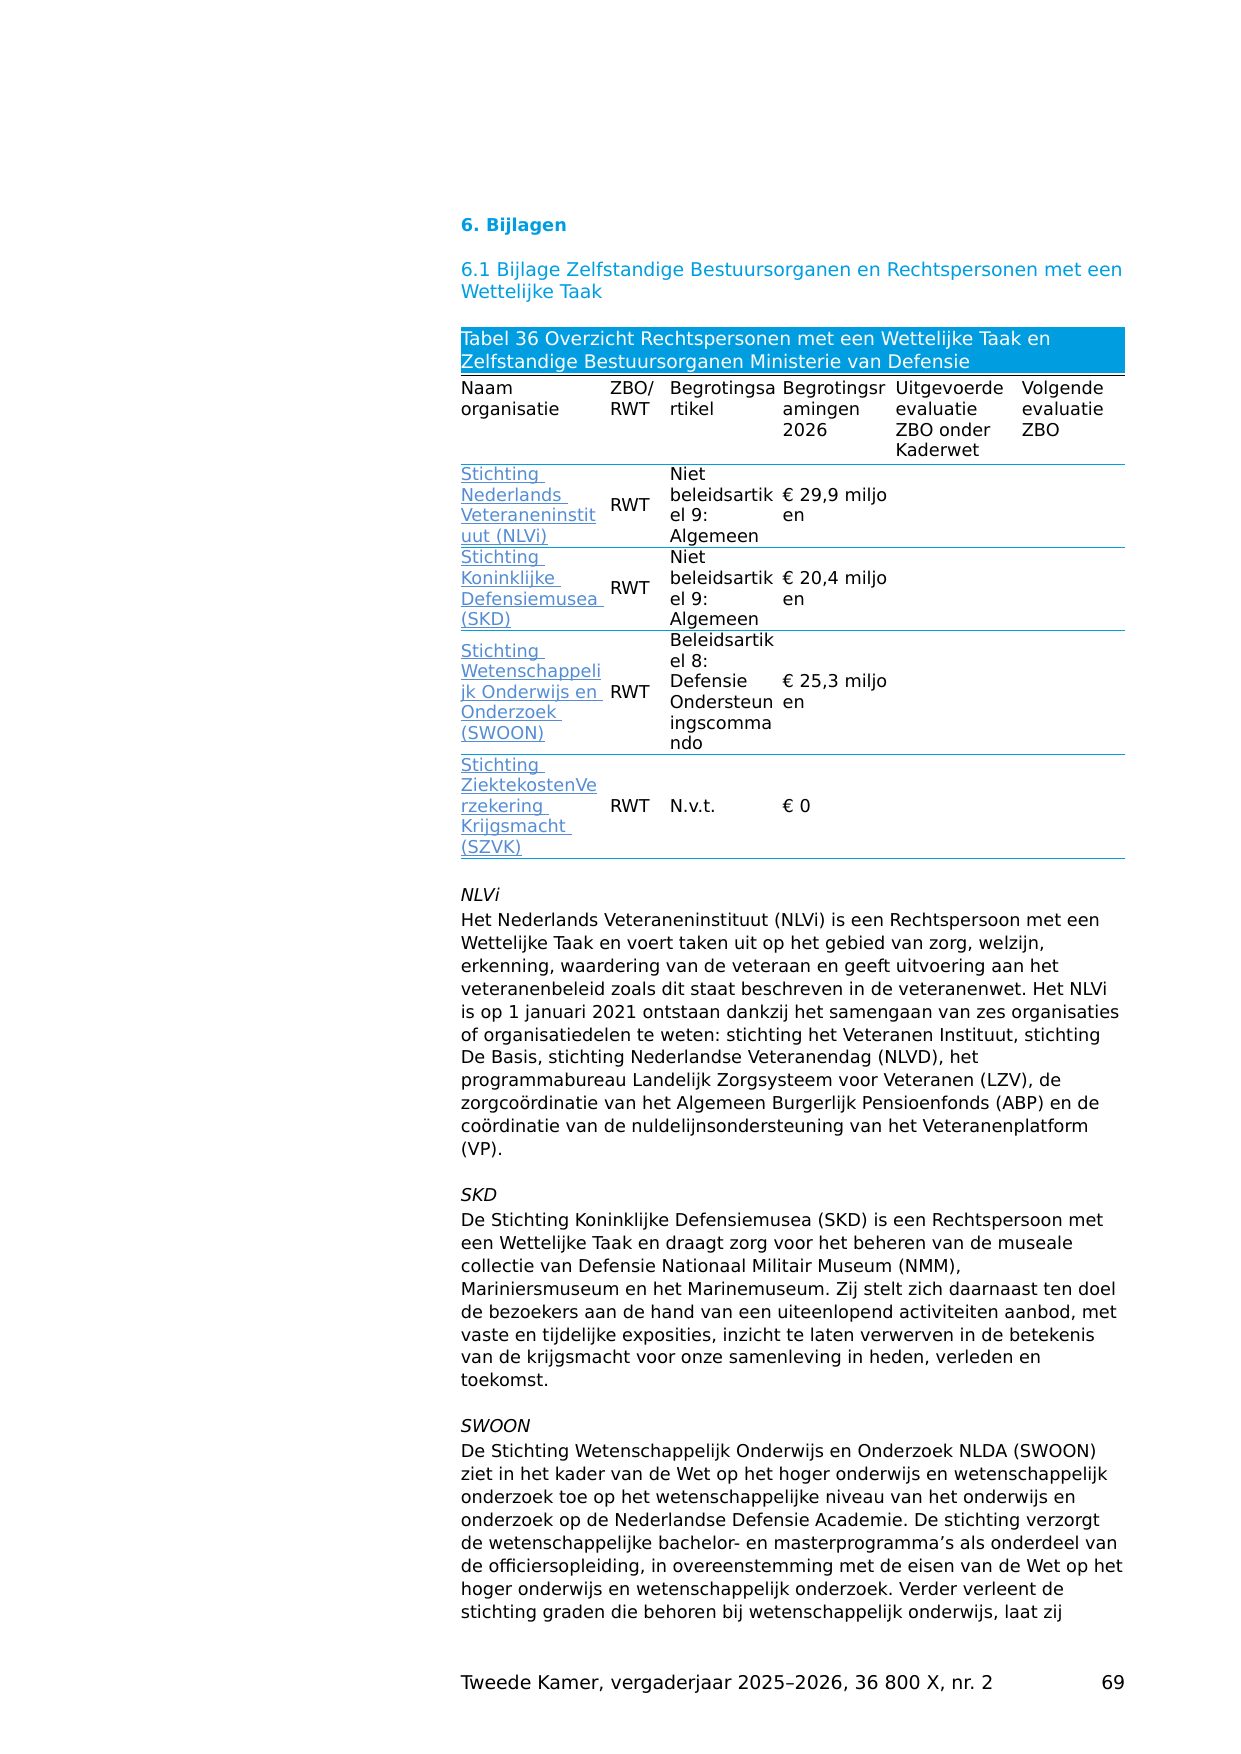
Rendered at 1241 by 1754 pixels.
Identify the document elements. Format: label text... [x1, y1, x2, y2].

text De Stichting Wetenschappelijk Onderwijs en Onderzoek NLDA (SWOON) ziet in het kader van de Wet op het hoger onderwijs en wetenschappelijk onderzoek toe op het wetenschappelijke niveau van het onderwijs en onderzoek op de Nederlandse Defensie Academie. De stichting verzorgt de wetenschappelijke bachelor- en masterprogramma’s als onderdeel van de officiersopleiding, in overeenstemming met de eisen van de Wet op het hoger onderwijs en wetenschappelijk onderzoek. Verder verleent de stichting graden die behoren bij wetenschappelijk onderwijs, laat zij [461, 1439, 1125, 1623]
table_cell Stichting Wetenschappelijk Onderwijs en Onderzoek (SWOON) [461, 631, 607, 754]
table_cell [1019, 631, 1125, 754]
table_cell RWT [607, 631, 667, 754]
table_cell Naam organisatie [461, 376, 607, 464]
table_cell Volgende evaluatie ZBO [1019, 376, 1125, 464]
table_cell Stichting Koninklijke Defensiemusea (SKD) [461, 548, 607, 630]
title 6. Bijlagen [461, 213, 1125, 236]
table_cell [1019, 548, 1125, 630]
table_cell Stichting Nederlands Veteraneninstituut (NLVi) [461, 465, 607, 547]
table_cell N.v.t. [667, 755, 779, 858]
table_cell [893, 465, 1019, 547]
text De Stichting Koninklijke Defensiemusea (SKD) is een Rechtspersoon met een Wettelijke Taak en draagt zorg voor het beheren van de museale collectie van Defensie Nationaal Militair Museum (NMM), Mariniersmuseum en het Marinemuseum. Zij stelt zich daarnaast ten doel de bezoekers aan de hand van een uiteenlopend activiteiten aanbod, met vaste en tijdelijke exposities, inzicht te laten verwerven in de betekenis van de krijgsmacht voor onze samenleving in heden, verleden en toekomst. [461, 1208, 1125, 1391]
text SKD [461, 1183, 1125, 1206]
table_cell Beleidsartikel 8: Defensie Ondersteuningscommando [667, 631, 779, 754]
table_cell [893, 755, 1019, 858]
table_cell [1019, 465, 1125, 547]
table_cell € 25,3 miljoen [780, 631, 892, 754]
table_cell [1019, 755, 1125, 858]
text Het Nederlands Veteraneninstituut (NLVi) is een Rechtspersoon met een Wettelijke Taak en voert taken uit op het gebied van zorg, welzijn, erkenning, waardering van de veteraan en geeft uitvoering aan het veteranenbeleid zoals dit staat beschreven in de veteranenwet. Het NLVi is op 1 januari 2021 ontstaan dankzij het samengaan van zes organisaties of organisatiedelen te weten: stichting het Veteranen Instituut, stichting De Basis, stichting Nederlandse Veteranendag (NLVD), het programmabureau Landelijk Zorgsysteem voor Veteranen (LZV), de zorgcoördinatie van het Algemeen Burgerlijk Pensioenfonds (ABP) en de coördinatie van de nuldelijnsondersteuning van het Veteranenplatform (VP). [461, 908, 1125, 1160]
title 6.1 Bijlage Zelfstandige Bestuursorganen en Rechtspersonen met een Wettelijke Taak [461, 259, 1125, 303]
table_cell € 0 [780, 755, 892, 858]
table_cell [893, 548, 1019, 630]
text SWOON [461, 1414, 1125, 1437]
table_cell € 20,4 miljoen [780, 548, 892, 630]
table_cell RWT [607, 548, 667, 630]
table_cell Begrotingsartikel [667, 376, 779, 464]
table_cell Niet beleidsartikel 9: Algemeen [667, 548, 779, 630]
table_cell Stichting ZiektekostenVerzekering Krijgsmacht (SZVK) [461, 755, 607, 858]
table_cell ZBO/RWT [607, 376, 667, 464]
table_cell [893, 631, 1019, 754]
table_cell RWT [607, 465, 667, 547]
table_cell RWT [607, 755, 667, 858]
text NLVi [461, 883, 1125, 906]
table_cell Niet beleidsartikel 9: Algemeen [667, 465, 779, 547]
table_cell € 29,9 miljoen [780, 465, 892, 547]
table_cell Uitgevoerde evaluatie ZBO onder Kaderwet [893, 376, 1019, 464]
table_cell Begrotingsramingen 2026 [780, 376, 892, 464]
